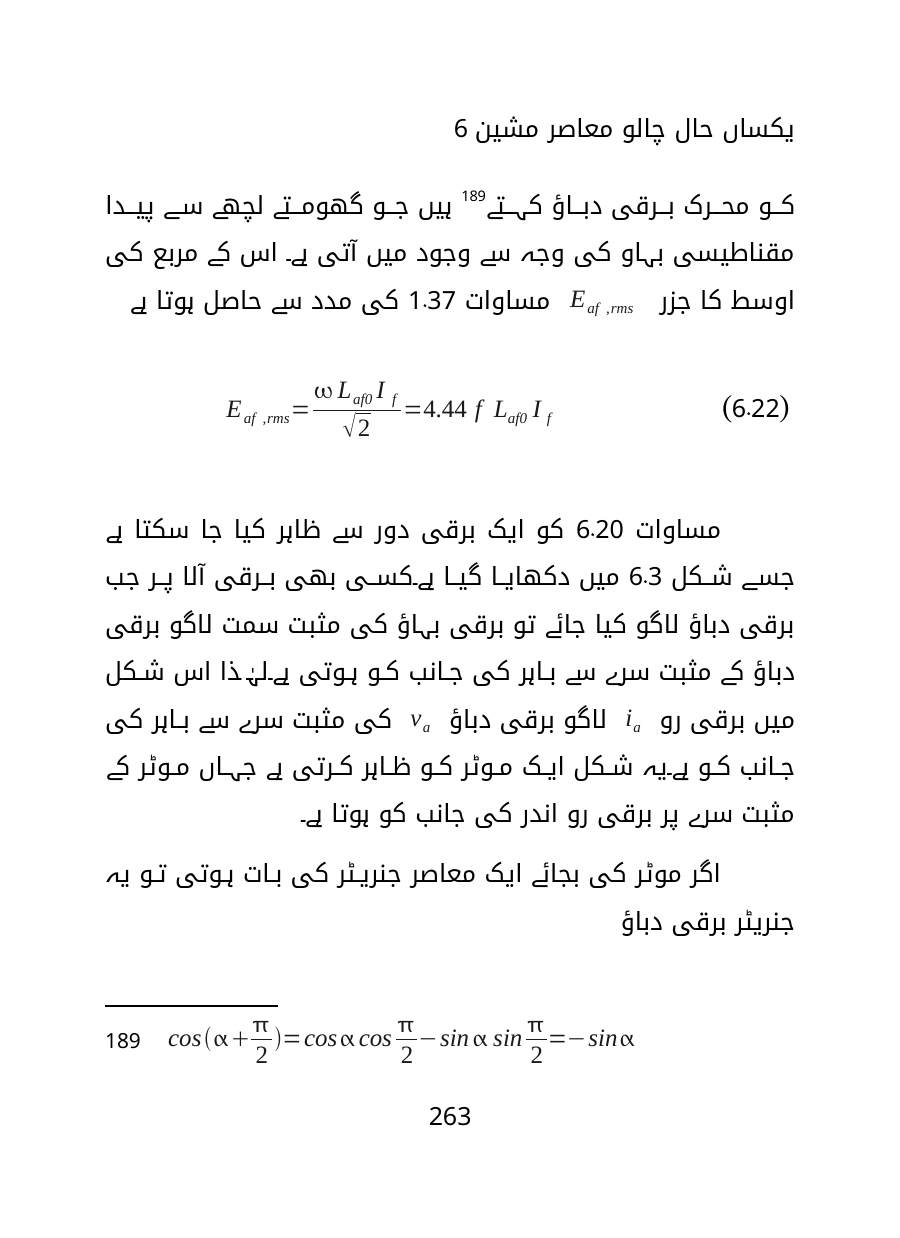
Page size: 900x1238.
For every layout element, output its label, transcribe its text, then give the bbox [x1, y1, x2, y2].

text مساوات 6.20 کو ایک برقی دور سے ظاہر کیا جا سکتا ہے جسے شکل 6.3 میں دکھایا گیا ہے۔کسی بھی برقی آلا پر جب برقی دباؤ لاگو کیا جائے تو برقی بہاؤ کی مثبت سمت لاگو برقی دباؤ کے مثبت سرے سے باہر کی جانب کو ہوتی ہے۔لہٰذا اس شکل میں برقی رولاگو برقی دباؤکی مثبت سرے سے باہر کی جانب کو ہے۔یہ شکل ایک موٹر کو ظاہر کرتی ہے جہاں موٹر کے مثبت سرے پر برقی رو اندر کی جانب کو ہوتا ہے۔ [105, 506, 795, 838]
table_header [105, 371, 663, 460]
text اگر موٹر کی بجائے ایک معاصر جنریٹر کی بات ہوتی تو یہ جنریٹر برقی دباؤ [105, 851, 795, 945]
table_header (6.22) [663, 371, 795, 460]
text کو محرک برقی دباؤ کہتے ہیں جو گھومتے لچھے سے پیدا مقناطیسی بہاو کی وجہ سے وجود میں آتی ہے۔ اس کے مربع کی اوسط کا جزر مساوات 1.37 کی مدد سے حاصل ہوتا ہے [105, 182, 795, 324]
